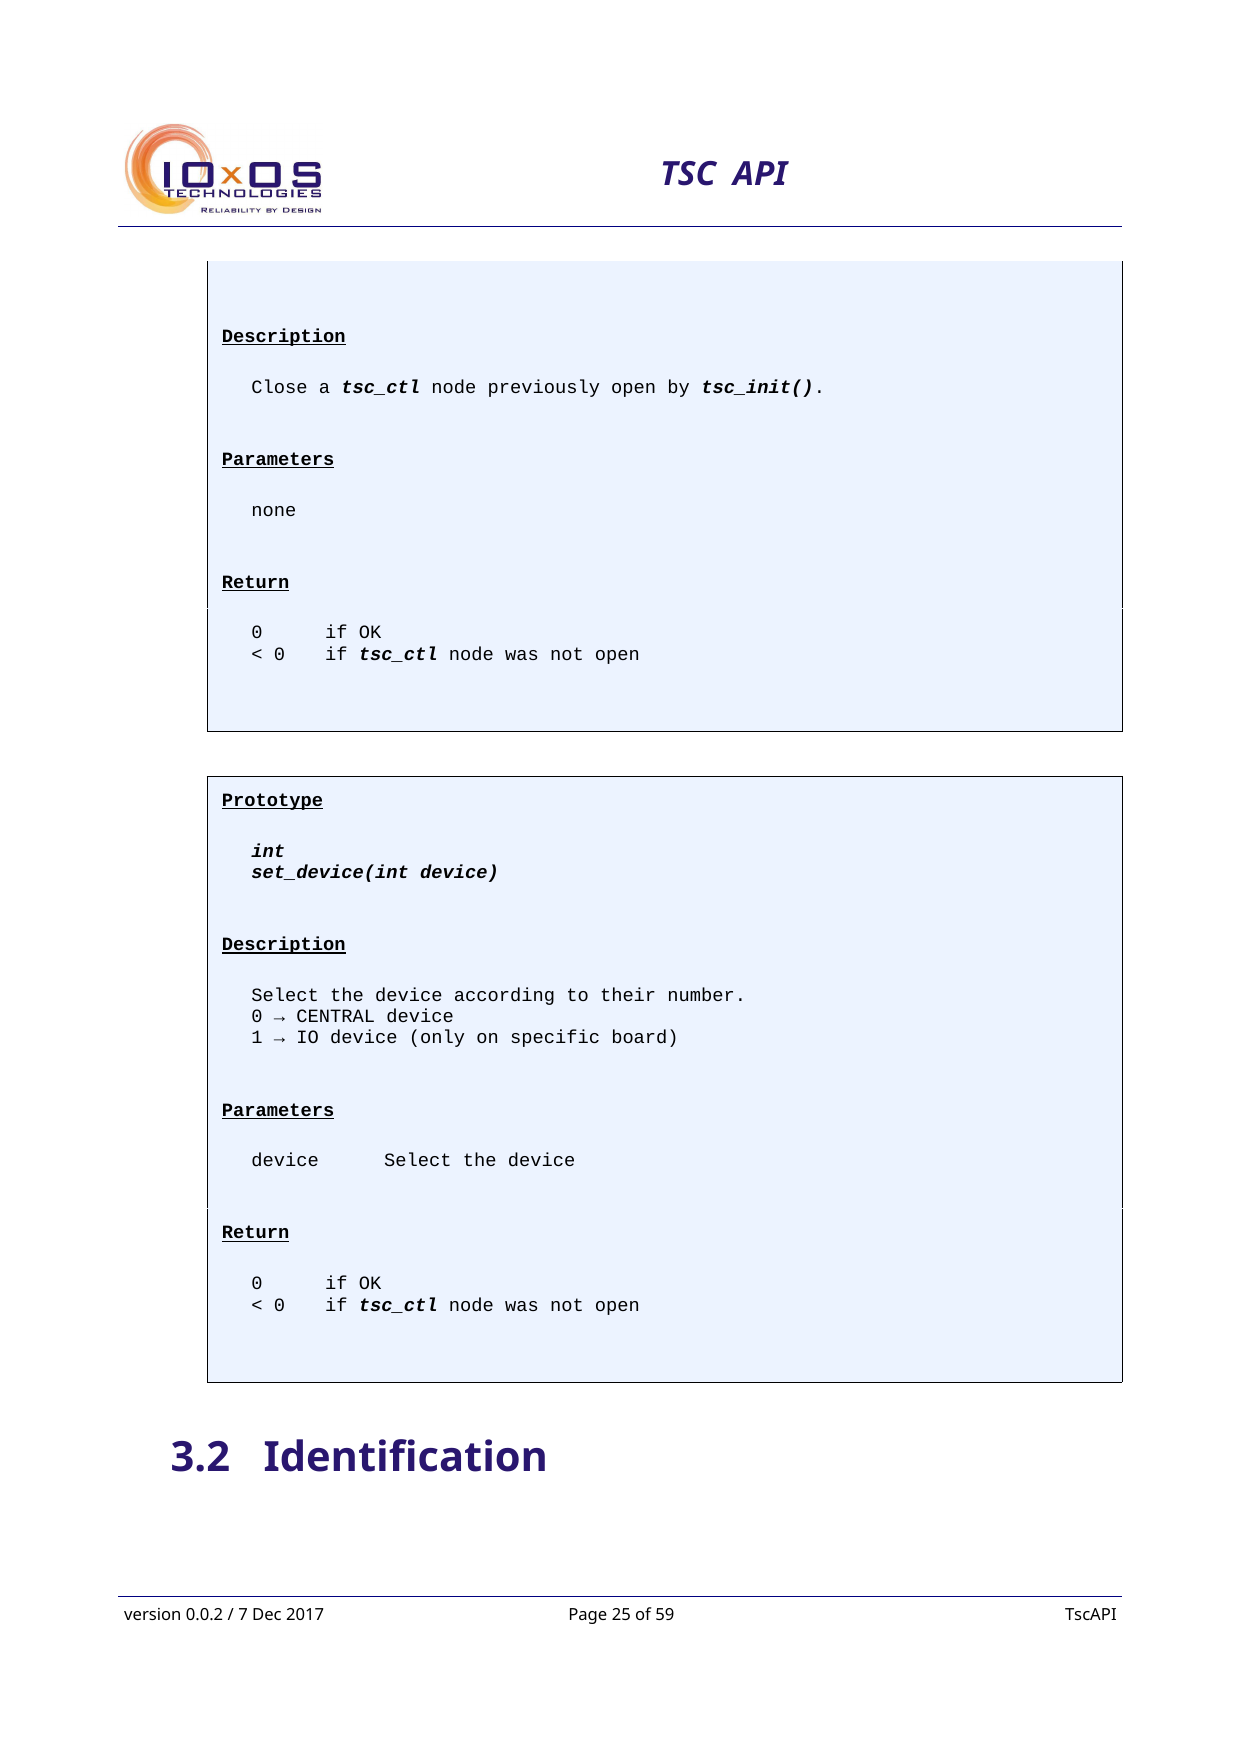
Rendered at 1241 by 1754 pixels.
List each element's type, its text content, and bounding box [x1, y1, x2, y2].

text 0 → CENTRAL device [208, 1007, 1122, 1028]
text < 0 if tsc_ctl node was not open [208, 644, 1122, 681]
text Close a tsc_ctl node previously open by tsc_init(). [208, 363, 1122, 399]
text device Select the device [208, 1136, 1122, 1172]
subtitle Description [208, 920, 1122, 971]
subtitle Parameters [208, 1086, 1122, 1136]
text 0 if OK [208, 1259, 1122, 1295]
text < 0 if tsc_ctl node was not open [208, 1295, 1122, 1331]
subtitle Return [208, 558, 1122, 608]
text none [208, 486, 1122, 522]
text 0 if OK [208, 608, 1122, 644]
subtitle Return [208, 1208, 1122, 1259]
text Prototype [208, 777, 1122, 827]
text 1 → IO device (only on specific board) [208, 1028, 1122, 1049]
picture [123, 123, 323, 217]
text int [208, 827, 1122, 863]
subtitle Description [208, 312, 1122, 363]
text Select the device according to their number. [208, 971, 1122, 1007]
subtitle Parameters [208, 435, 1122, 486]
subtitle Identification [159, 1427, 1122, 1483]
text set_device(int device) [208, 863, 1122, 884]
